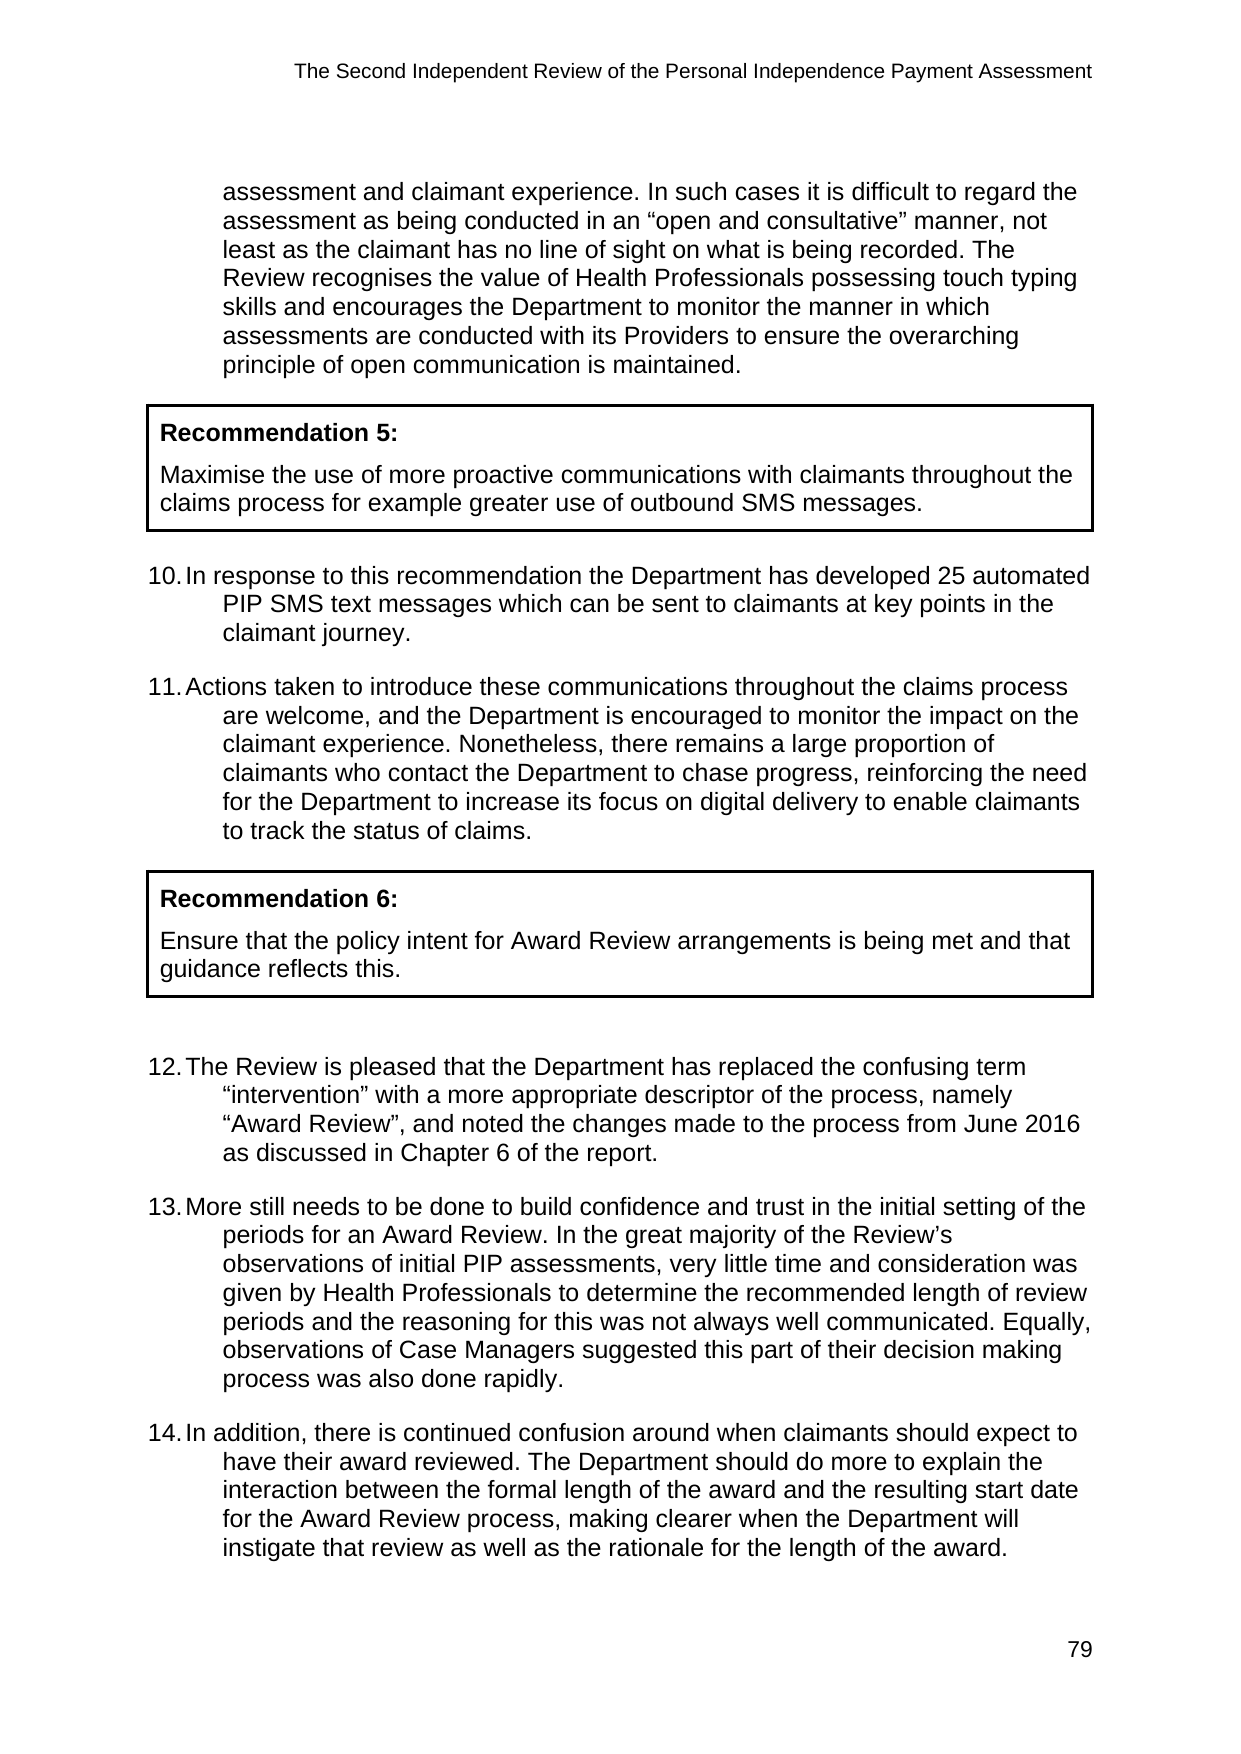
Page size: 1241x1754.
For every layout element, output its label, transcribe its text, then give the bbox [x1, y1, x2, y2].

list In addition, there is continued confusion around when claimants should expect to have their award reviewed. The Department should do more to explain the interaction between the formal length of the award and the resulting start date for the Award Review process, making clearer when the Department will instigate that review as well as the rationale for the length of the award. [148, 1418, 1092, 1562]
list assessment and claimant experience. In such cases it is difficult to regard the assessment as being conducted in an “open and consultative” manner, not least as the claimant has no line of sight on what is being recorded. The Review recognises the value of Health Professionals possessing touch typing skills and encourages the Department to monitor the manner in which assessments are conducted with its Providers to ensure the overarching principle of open communication is maintained. [148, 177, 1092, 378]
list Actions taken to introduce these communications throughout the claims process are welcome, and the Department is encouraged to monitor the impact on the claimant experience. Nonetheless, there remains a large proportion of claimants who contact the Department to chase progress, reinforcing the need for the Department to increase its focus on digital delivery to enable claimants to track the status of claims. [148, 672, 1092, 844]
list The Review is pleased that the Department has replaced the confusing term “intervention” with a more appropriate descriptor of the process, namely “Award Review”, and noted the changes made to the process from June 2016 as discussed in Chapter 6 of the report. [148, 1052, 1092, 1167]
table_header Recommendation 6: Ensure that the policy intent for Award Review arrangements is being met and that guidance reflects this. [149, 873, 1091, 995]
list In response to this recommendation the Department has developed 25 automated PIP SMS text messages which can be sent to claimants at key points in the claimant journey. [148, 561, 1092, 647]
table_header Recommendation 5: Maximise the use of more proactive communications with claimants throughout the claims process for example greater use of outbound SMS messages. [149, 407, 1091, 529]
list More still needs to be done to build confidence and trust in the initial setting of the periods for an Award Review. In the great majority of the Review’s observations of initial PIP assessments, very little time and consideration was given by Health Professionals to determine the recommended length of review periods and the reasoning for this was not always well communicated. Equally, observations of Case Managers suggested this part of their decision making process was also done rapidly. [148, 1192, 1092, 1393]
